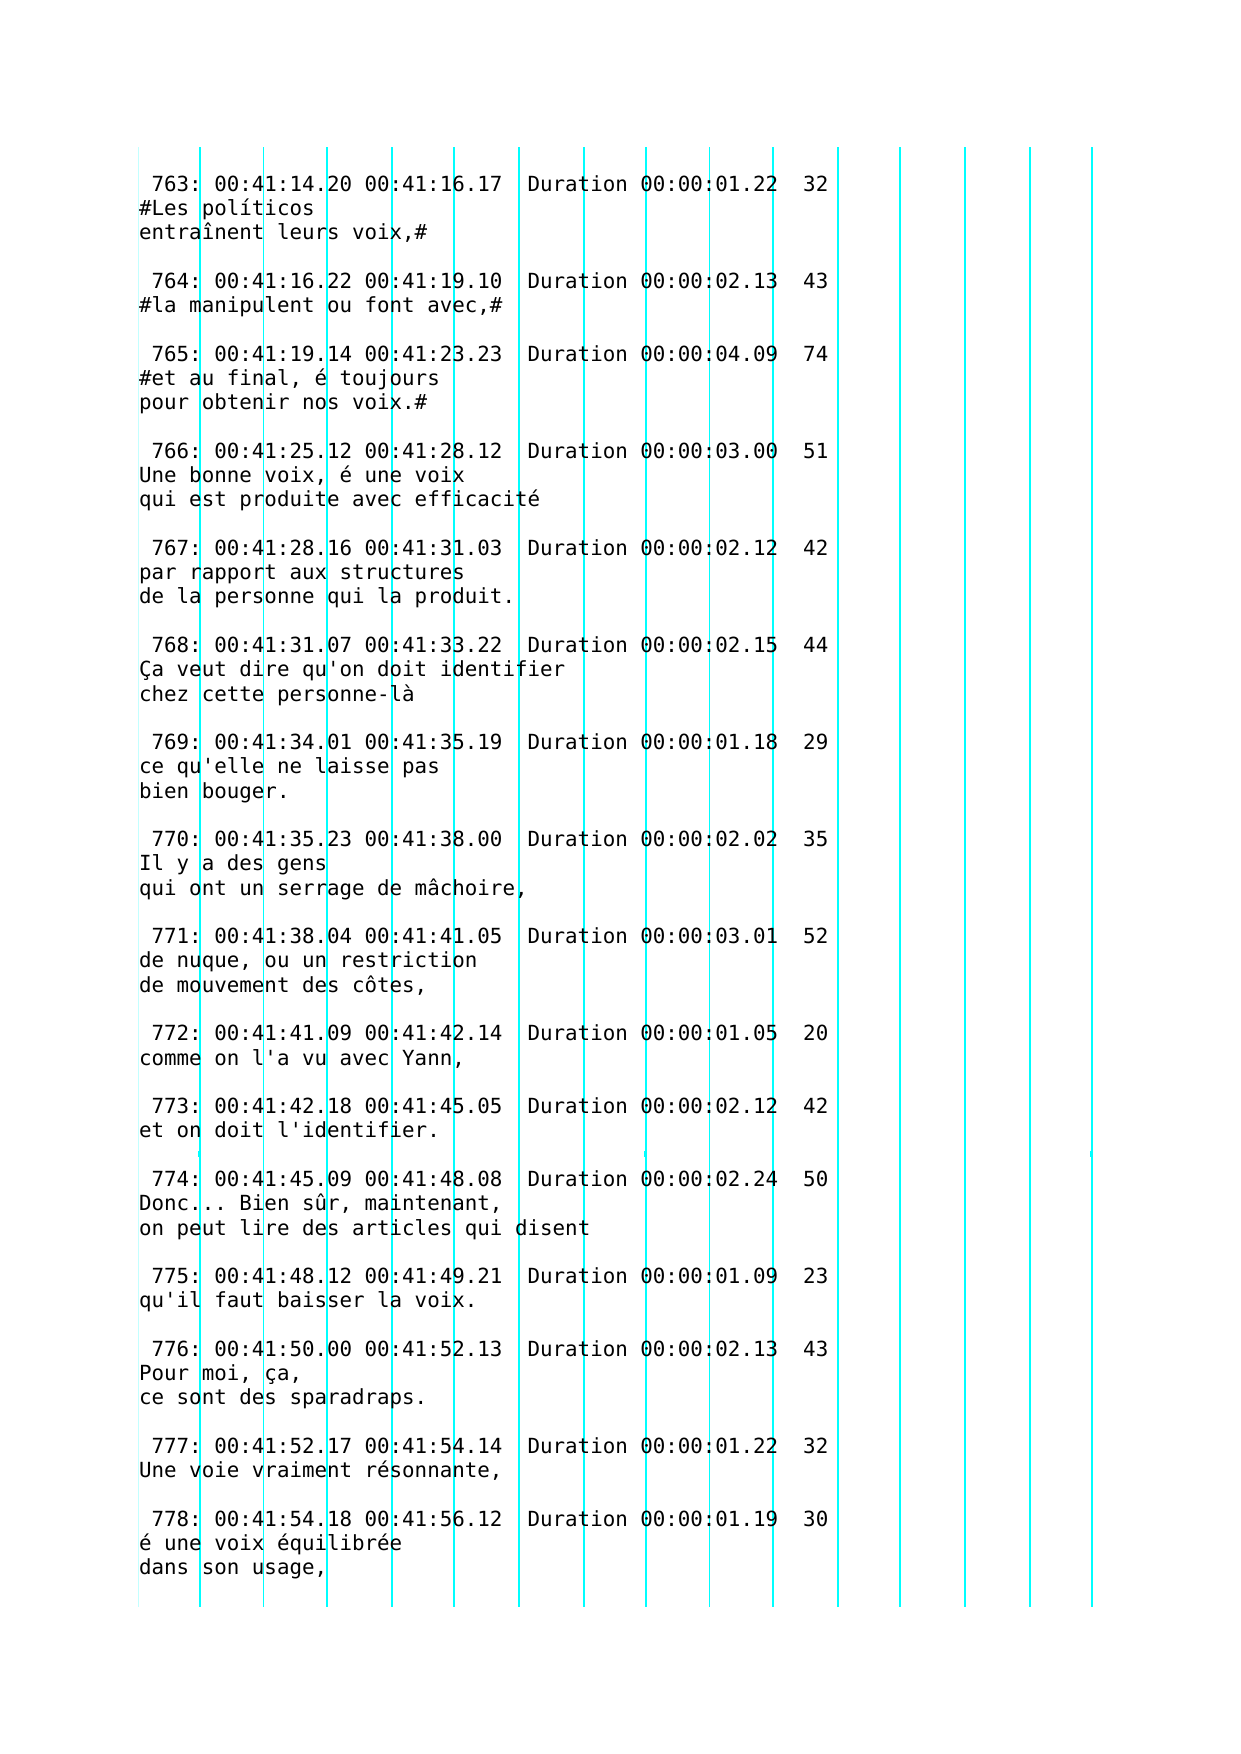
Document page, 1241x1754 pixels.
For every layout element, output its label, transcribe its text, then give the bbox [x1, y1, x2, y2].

text de mouvement des côtes, [139, 973, 1101, 997]
text #et au final, é toujours [139, 366, 1101, 390]
text entraînent leurs voix,# [139, 220, 1101, 245]
text 764: 00:41:16.22 00:41:19.10 Duration 00:00:02.13 43 [139, 269, 1101, 293]
text 778: 00:41:54.18 00:41:56.12 Duration 00:00:01.19 30 [139, 1507, 1101, 1531]
text par rapport aux structures [139, 560, 1101, 584]
text 769: 00:41:34.01 00:41:35.19 Duration 00:00:01.18 29 [139, 730, 1101, 754]
text qu'il faut baisser la voix. [139, 1288, 1101, 1313]
text Pour moi, ça, [139, 1361, 1101, 1385]
text Donc... Bien sûr, maintenant, [139, 1191, 1101, 1216]
text Une voie vraiment résonnante, [139, 1458, 1101, 1482]
text ce sont des sparadraps. [139, 1385, 1101, 1410]
text 776: 00:41:50.00 00:41:52.13 Duration 00:00:02.13 43 [139, 1337, 1101, 1361]
text é une voix équilibrée [139, 1531, 1101, 1555]
text Il y a des gens [139, 851, 1101, 876]
text 774: 00:41:45.09 00:41:48.08 Duration 00:00:02.24 50 [139, 1167, 1101, 1191]
text et on doit l'identifier. [139, 1118, 1101, 1143]
text comme on l'a vu avec Yann, [139, 1046, 1101, 1070]
text 767: 00:41:28.16 00:41:31.03 Duration 00:00:02.12 42 [139, 536, 1101, 560]
text #la manipulent ou font avec,# [139, 293, 1101, 317]
text on peut lire des articles qui disent [139, 1216, 1101, 1240]
picture [138, 147, 1102, 1607]
text ce qu'elle ne laisse pas [139, 754, 1101, 779]
text de la personne qui la produit. [139, 584, 1101, 609]
text #Les políticos [139, 196, 1101, 220]
text 771: 00:41:38.04 00:41:41.05 Duration 00:00:03.01 52 [139, 924, 1101, 948]
text 768: 00:41:31.07 00:41:33.22 Duration 00:00:02.15 44 [139, 633, 1101, 657]
text dans son usage, [139, 1555, 1101, 1579]
text 766: 00:41:25.12 00:41:28.12 Duration 00:00:03.00 51 [139, 439, 1101, 463]
text 777: 00:41:52.17 00:41:54.14 Duration 00:00:01.22 32 [139, 1434, 1101, 1458]
text chez cette personne-là [139, 682, 1101, 706]
text 772: 00:41:41.09 00:41:42.14 Duration 00:00:01.05 20 [139, 1021, 1101, 1046]
text bien bouger. [139, 779, 1101, 803]
text qui est produite avec efficacité [139, 487, 1101, 512]
text Ça veut dire qu'on doit identifier [139, 657, 1101, 682]
text de nuque, ou un restriction [139, 948, 1101, 973]
text Une bonne voix, é une voix [139, 463, 1101, 487]
text 763: 00:41:14.20 00:41:16.17 Duration 00:00:01.22 32 [139, 172, 1101, 196]
text 775: 00:41:48.12 00:41:49.21 Duration 00:00:01.09 23 [139, 1264, 1101, 1288]
text 773: 00:41:42.18 00:41:45.05 Duration 00:00:02.12 42 [139, 1094, 1101, 1118]
text 770: 00:41:35.23 00:41:38.00 Duration 00:00:02.02 35 [139, 827, 1101, 851]
text 765: 00:41:19.14 00:41:23.23 Duration 00:00:04.09 74 [139, 342, 1101, 366]
text qui ont un serrage de mâchoire, [139, 876, 1101, 900]
text pour obtenir nos voix.# [139, 390, 1101, 414]
